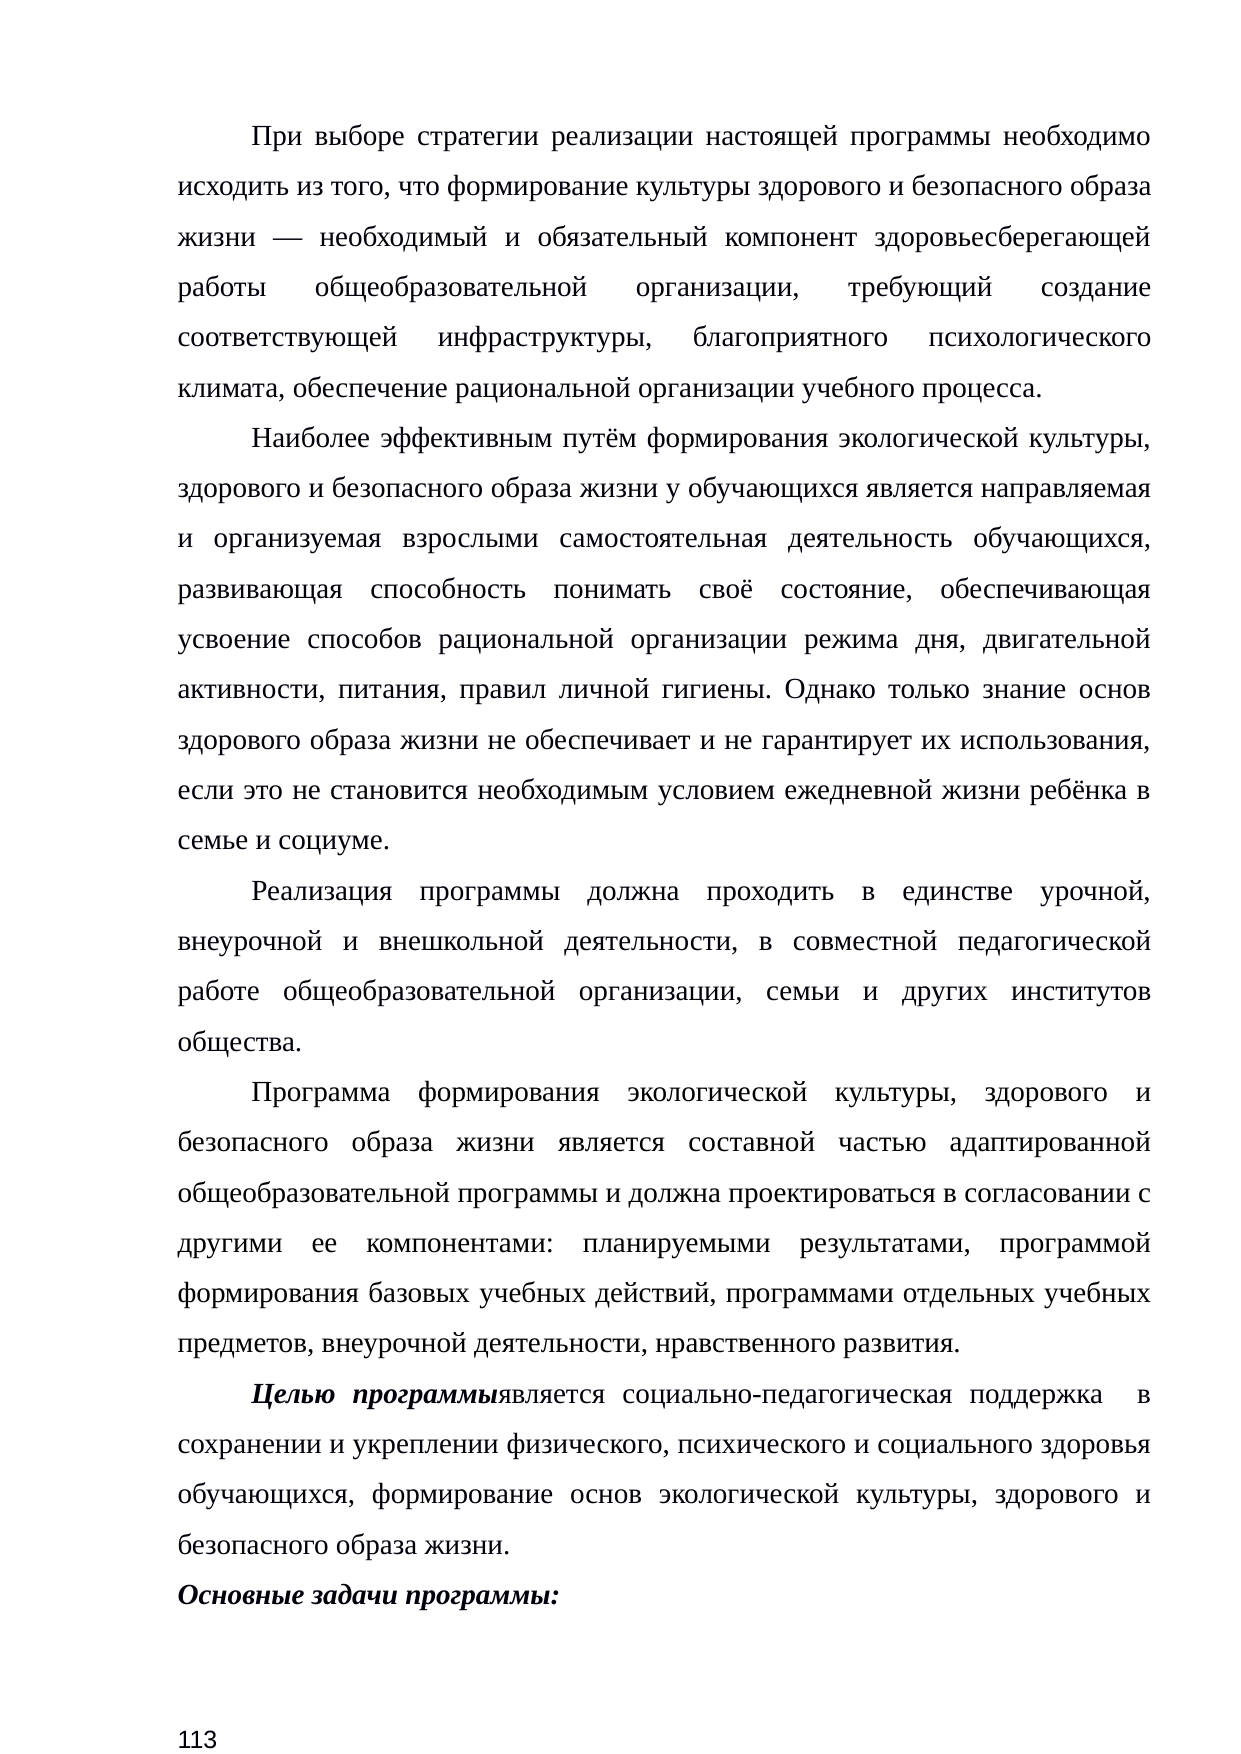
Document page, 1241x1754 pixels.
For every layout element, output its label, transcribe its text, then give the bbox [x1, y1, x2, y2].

text Программа формирования экологической культуры, здорового и безопасного образа жизни является составной частью адаптированной общеобразовательной программы и должна проектироваться в согласовании с другими ее компонентами: планируемыми результатами, программой формирования базовых учебных действий, программами отдельных учебных предметов, внеурочной деятельности, нравственного развития. [177, 1074, 1152, 1359]
text Реализация программы должна проходить в единстве урочной, внеурочной и внешкольной деятельности, в совместной педагогической работе общеобразовательной организации, семьи и других институтов общества. [177, 873, 1152, 1057]
text При выборе стратегии реализации настоящей программы необходимо исходить из того, что формирование культуры здорового и безопасного образа жизни — необходимый и обязательный компонент здоровьесберегающей работы общеобразовательной организации, требующий создание соответствующей инфраструктуры, благоприятного психологического климата, обеспечение рациональной организации учебного процесса. [177, 118, 1152, 403]
text Наиболее эффективным путём формирования экологической культуры, здорового и безопасного образа жизни у обучающихся является направляемая и организуемая взрослыми самостоятельная деятельность обучающихся, развивающая способность понимать своё состояние, обеспечивающая усвоение способов рациональной организации режима дня, двигательной активности, питания, правил личной гигиены. Однако только знание основ здорового образа жизни не обеспечивает и не гарантирует их использования, если это не становится необходимым условием ежедневной жизни ребёнка в семье и социуме. [177, 420, 1152, 856]
text Основные задачи программы: [177, 1577, 1152, 1611]
text Целью программыявляется социально-педагогическая поддержка в сохранении и укреплении физического, психического и социального здоровья обучающихся, формирование основ экологической культуры, здорового и безопасного образа жизни. [177, 1376, 1152, 1560]
